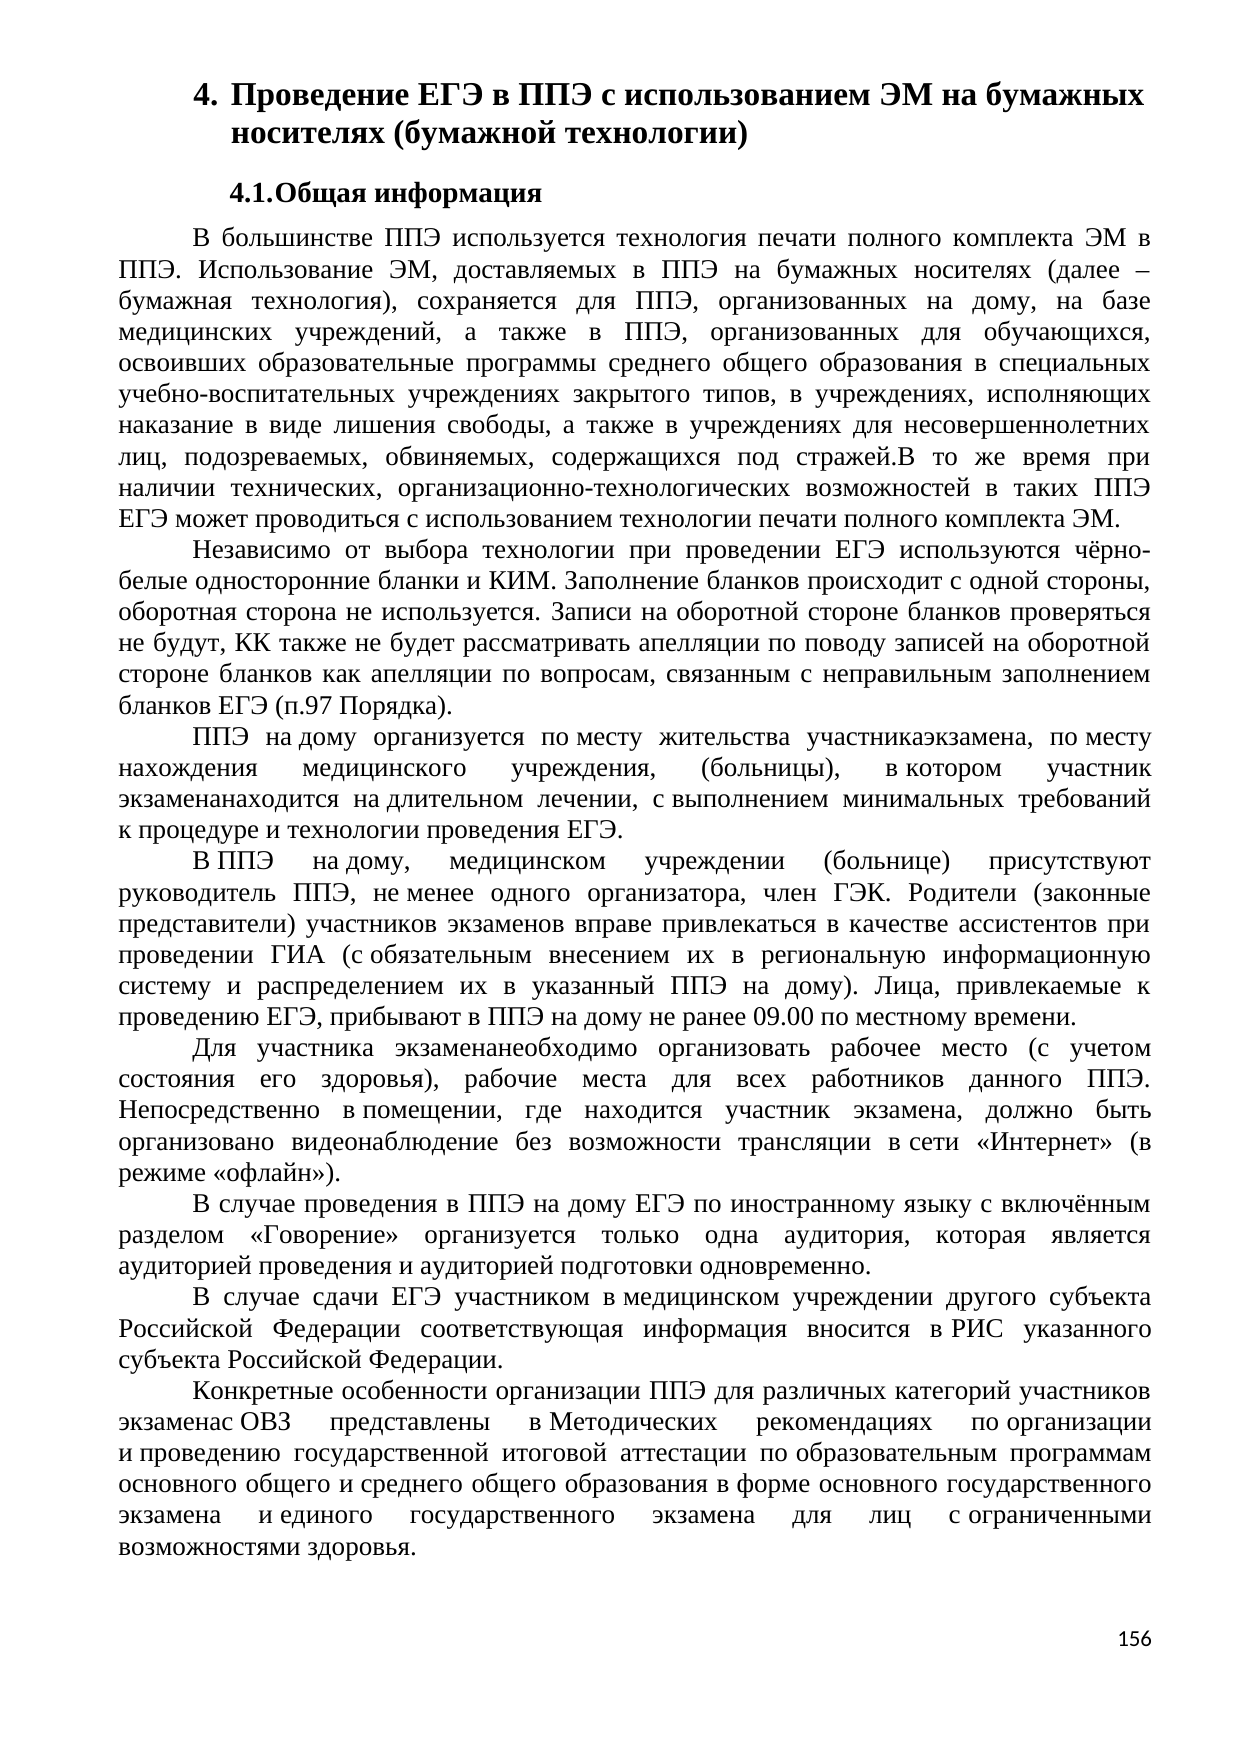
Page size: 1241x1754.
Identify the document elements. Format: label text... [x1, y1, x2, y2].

text В случае сдачи ЕГЭ участником в медицинском учреждении другого субъекта Российской Федерации соответствующая информация вносится в РИС указанного субъекта Российской Федерации. [118, 1281, 1152, 1374]
text В ППЭ на дому, медицинском учреждении (больнице) присутствуют руководитель ППЭ, не менее одного организатора, член ГЭК. Родители (законные представители) участников экзаменов вправе привлекаться в качестве ассистентов при проведении ГИА (с обязательным внесением их в региональную информационную систему и распределением их в указанный ППЭ на дому). Лица, привлекаемые к проведению ЕГЭ, прибывают в ППЭ на дому не ранее 09.00 по местному времени. [118, 844, 1152, 1031]
text Для участника экзаменанеобходимо организовать рабочее место (с учетом состояния его здоровья), рабочие места для всех работников данного ППЭ. Непосредственно в помещении, где находится участник экзамена, должно быть организовано видеонаблюдение без возможности трансляции в сети «Интернет» (в режиме «офлайн»). [118, 1031, 1152, 1187]
text ППЭ на дому организуется по месту жительства участникаэкзамена, по месту нахождения медицинского учреждения, (больницы), в котором участник экзаменанаходится на длительном лечении, с выполнением минимальных требований к процедуре и технологии проведения ЕГЭ. [118, 720, 1152, 844]
text Независимо от выбора технологии при проведении ЕГЭ используются чёрно-белые односторонние бланки и КИМ. Заполнение бланков происходит с одной стороны, оборотная сторона не используется. Записи на оборотной стороне бланков проверяться не будут, КК также не будет рассматривать апелляции по поводу записей на оборотной стороне бланков как апелляции по вопросам, связанным с неправильным заполнением бланков ЕГЭ (п.97 Порядка). [118, 533, 1152, 720]
list Общая информация [229, 176, 1152, 209]
text В случае проведения в ППЭ на дому ЕГЭ по иностранному языку с включённым разделом «Говорение» организуется только одна аудитория, которая является аудиторией проведения и аудиторией подготовки одновременно. [118, 1187, 1152, 1281]
text В большинстве ППЭ используется технология печати полного комплекта ЭМ в ППЭ. Использование ЭМ, доставляемых в ППЭ на бумажных носителях (далее – бумажная технология), сохраняется для ППЭ, организованных на дому, на базе медицинских учреждений, а также в ППЭ, организованных для обучающихся, освоивших образовательные программы среднего общего образования в специальных учебно-воспитательных учреждениях закрытого типов, в учреждениях, исполняющих наказание в виде лишения свободы, а также в учреждениях для несовершеннолетних лиц, подозреваемых, обвиняемых, содержащихся под стражей.В то же время при наличии технических, организационно-технологических возможностей в таких ППЭ ЕГЭ может проводиться с использованием технологии печати полного комплекта ЭМ. [118, 222, 1152, 533]
list Проведение ЕГЭ в ППЭ с использованием ЭМ на бумажных носителях (бумажной технологии) [193, 74, 1152, 151]
text Конкретные особенности организации ППЭ для различных категорий участников экзаменас ОВЗ представлены в Методических рекомендациях по организации и проведению государственной итоговой аттестации по образовательным программам основного общего и среднего общего образования в форме основного государственного экзамена и единого государственного экзамена для лиц с ограниченными возможностями здоровья. [118, 1374, 1152, 1561]
